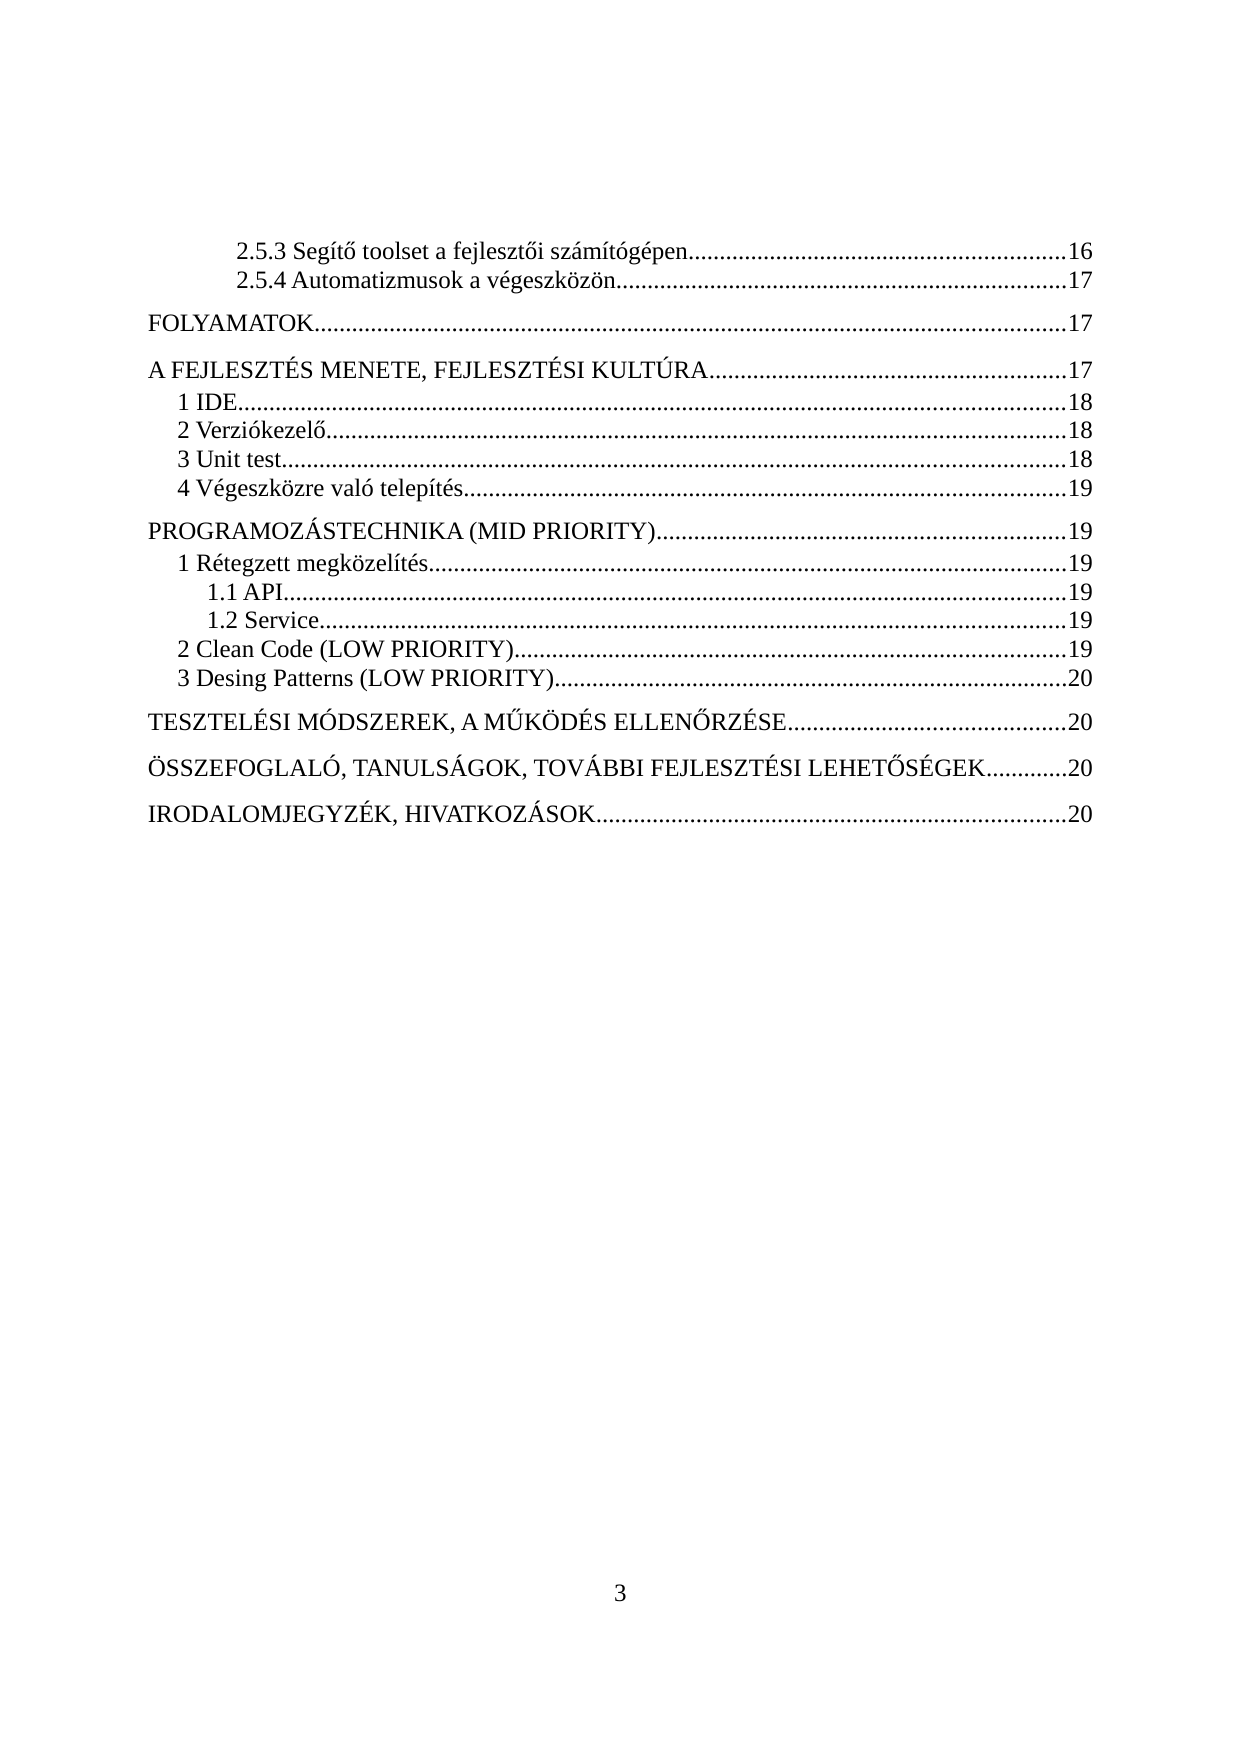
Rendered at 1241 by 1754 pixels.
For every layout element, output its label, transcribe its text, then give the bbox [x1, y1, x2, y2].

text 2.5.3 Segítő toolset a fejlesztői számítógépen 16 [236, 236, 1093, 265]
text 1 IDE 18 [177, 387, 1093, 415]
text 2 Clean Code (LOW PRIORITY) 19 [177, 634, 1093, 663]
text 3 Unit test 18 [177, 444, 1093, 473]
text IRODALOMJEGYZÉK, HIVATKOZÁSOK 20 [148, 799, 1093, 828]
text 1 Rétegzett megközelítés 19 [177, 548, 1093, 577]
text FOLYAMATOK 17 [148, 308, 1093, 337]
text ÖSSZEFOGLALÓ, TANULSÁGOK, TOVÁBBI FEJLESZTÉSI LEHETŐSÉGEK 20 [148, 753, 1093, 782]
text A FEJLESZTÉS MENETE, FEJLESZTÉSI KULTÚRA 17 [148, 355, 1093, 384]
text 2 Verziókezelő 18 [177, 415, 1093, 444]
text 1.2 Service 19 [207, 606, 1093, 634]
text 4 Végeszközre való telepítés 19 [177, 473, 1093, 502]
text TESZTELÉSI MÓDSZEREK, A MŰKÖDÉS ELLENŐRZÉSE 20 [148, 707, 1093, 735]
text 3 Desing Patterns (LOW PRIORITY) 20 [177, 663, 1093, 692]
text 2.5.4 Automatizmusok a végeszközön 17 [236, 265, 1093, 294]
text 1.1 API 19 [207, 577, 1093, 606]
text PROGRAMOZÁSTECHNIKA (MID PRIORITY) 19 [148, 516, 1093, 545]
